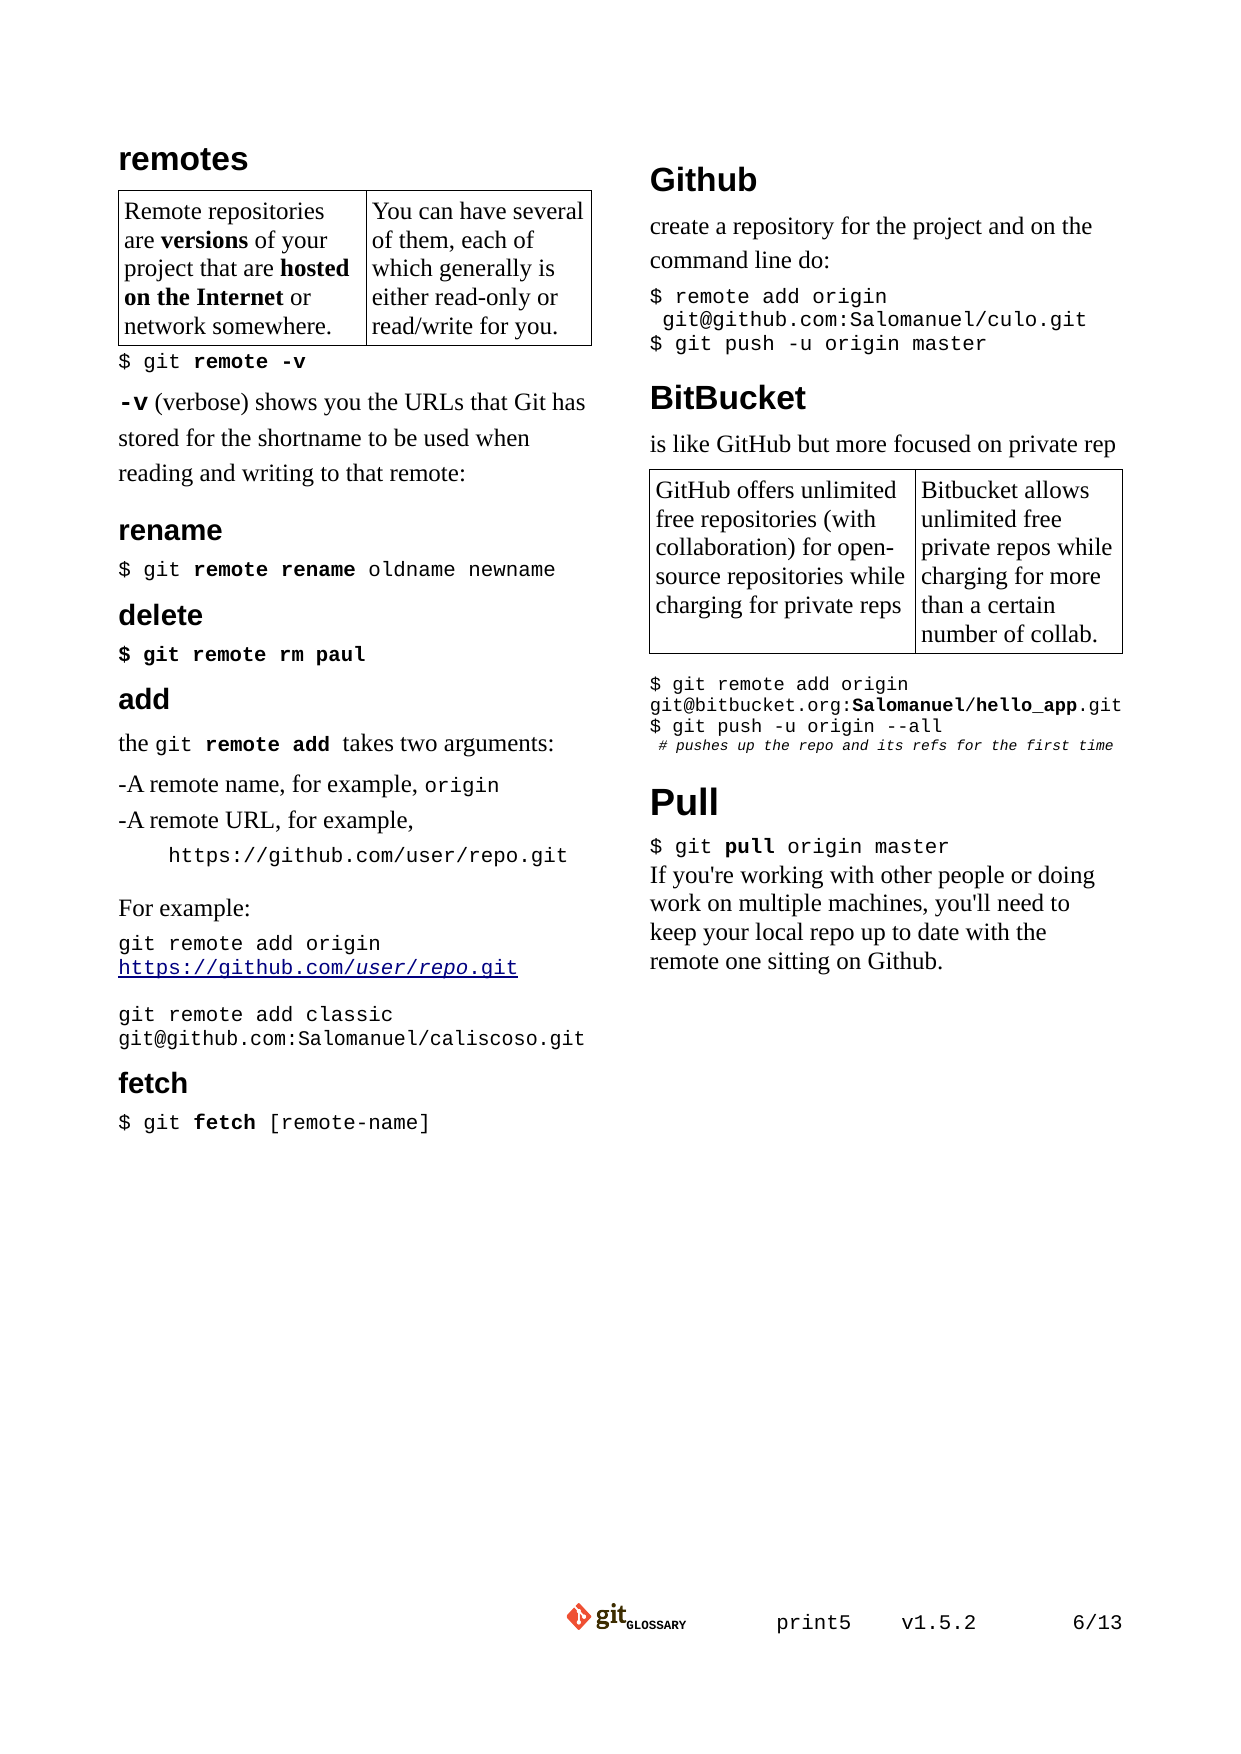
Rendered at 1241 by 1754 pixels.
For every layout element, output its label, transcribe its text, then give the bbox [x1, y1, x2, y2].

text the git remote add takes two arguments: [118, 728, 591, 758]
text git@github.com:Salomanuel/culo.git [649, 309, 1122, 333]
subtitle add [118, 682, 591, 716]
subtitle delete [118, 597, 591, 631]
table_header GitHub offers unlimited free repositories (with collaboration) for open-source repositories while charging for private reps [650, 470, 915, 653]
subtitle fetch [118, 1066, 591, 1099]
text is like GitHub but more focused on private rep [649, 429, 1122, 457]
subtitle BitBucket [649, 378, 1122, 416]
table_header Remote repositories are versions of your project that are hosted on the Internet or network somewhere. [119, 191, 366, 345]
picture [566, 1603, 627, 1630]
subtitle Pull [649, 780, 1122, 823]
text # pushes up the repo and its refs for the first time [649, 738, 1122, 755]
text $ remote add origin [649, 286, 1122, 309]
text $ git remote rm paul [118, 644, 591, 667]
text https://github.com/user/repo.git [118, 845, 591, 869]
text $ git push -u origin --all [649, 717, 1122, 738]
text $ git pull origin master [649, 836, 1122, 860]
subtitle remotes [118, 139, 591, 178]
text $ git fetch [remote-name] [118, 1112, 591, 1136]
table_header Bitbucket allows unlimited free private repos while charging for more than a certain number of collab. [916, 470, 1122, 653]
subtitle rename [118, 513, 591, 547]
text git remote add classic git@github.com:Salomanuel/caliscoso.git [118, 1004, 591, 1051]
table_header You can have several of them, each of which generally is either read-only or read/write for you. [367, 191, 591, 345]
text $ git remote rename oldname newname [118, 559, 591, 583]
subtitle Github [649, 160, 1122, 198]
text $ git remote add origin git@bitbucket.org:Salomanuel/hello_app.git [649, 674, 1122, 717]
text -A remote name, for example, origin [118, 769, 591, 799]
text -v (verbose) shows you the URLs that Git has stored for the shortname to be used when reading and writing to that remote: [118, 387, 591, 487]
text -A remote URL, for example, [118, 805, 591, 834]
text git remote add origin https://github.com/user/repo.git [118, 933, 591, 980]
text create a repository for the project and on the command line do: [649, 211, 1122, 274]
text For example: [118, 893, 591, 921]
text If you're working with other people or doing work on multiple machines, you'll need to keep your local repo up to date with the remote one sitting on Github. [649, 860, 1122, 975]
text $ git remote -v [118, 346, 591, 375]
text $ git push -u origin master [649, 333, 1122, 357]
